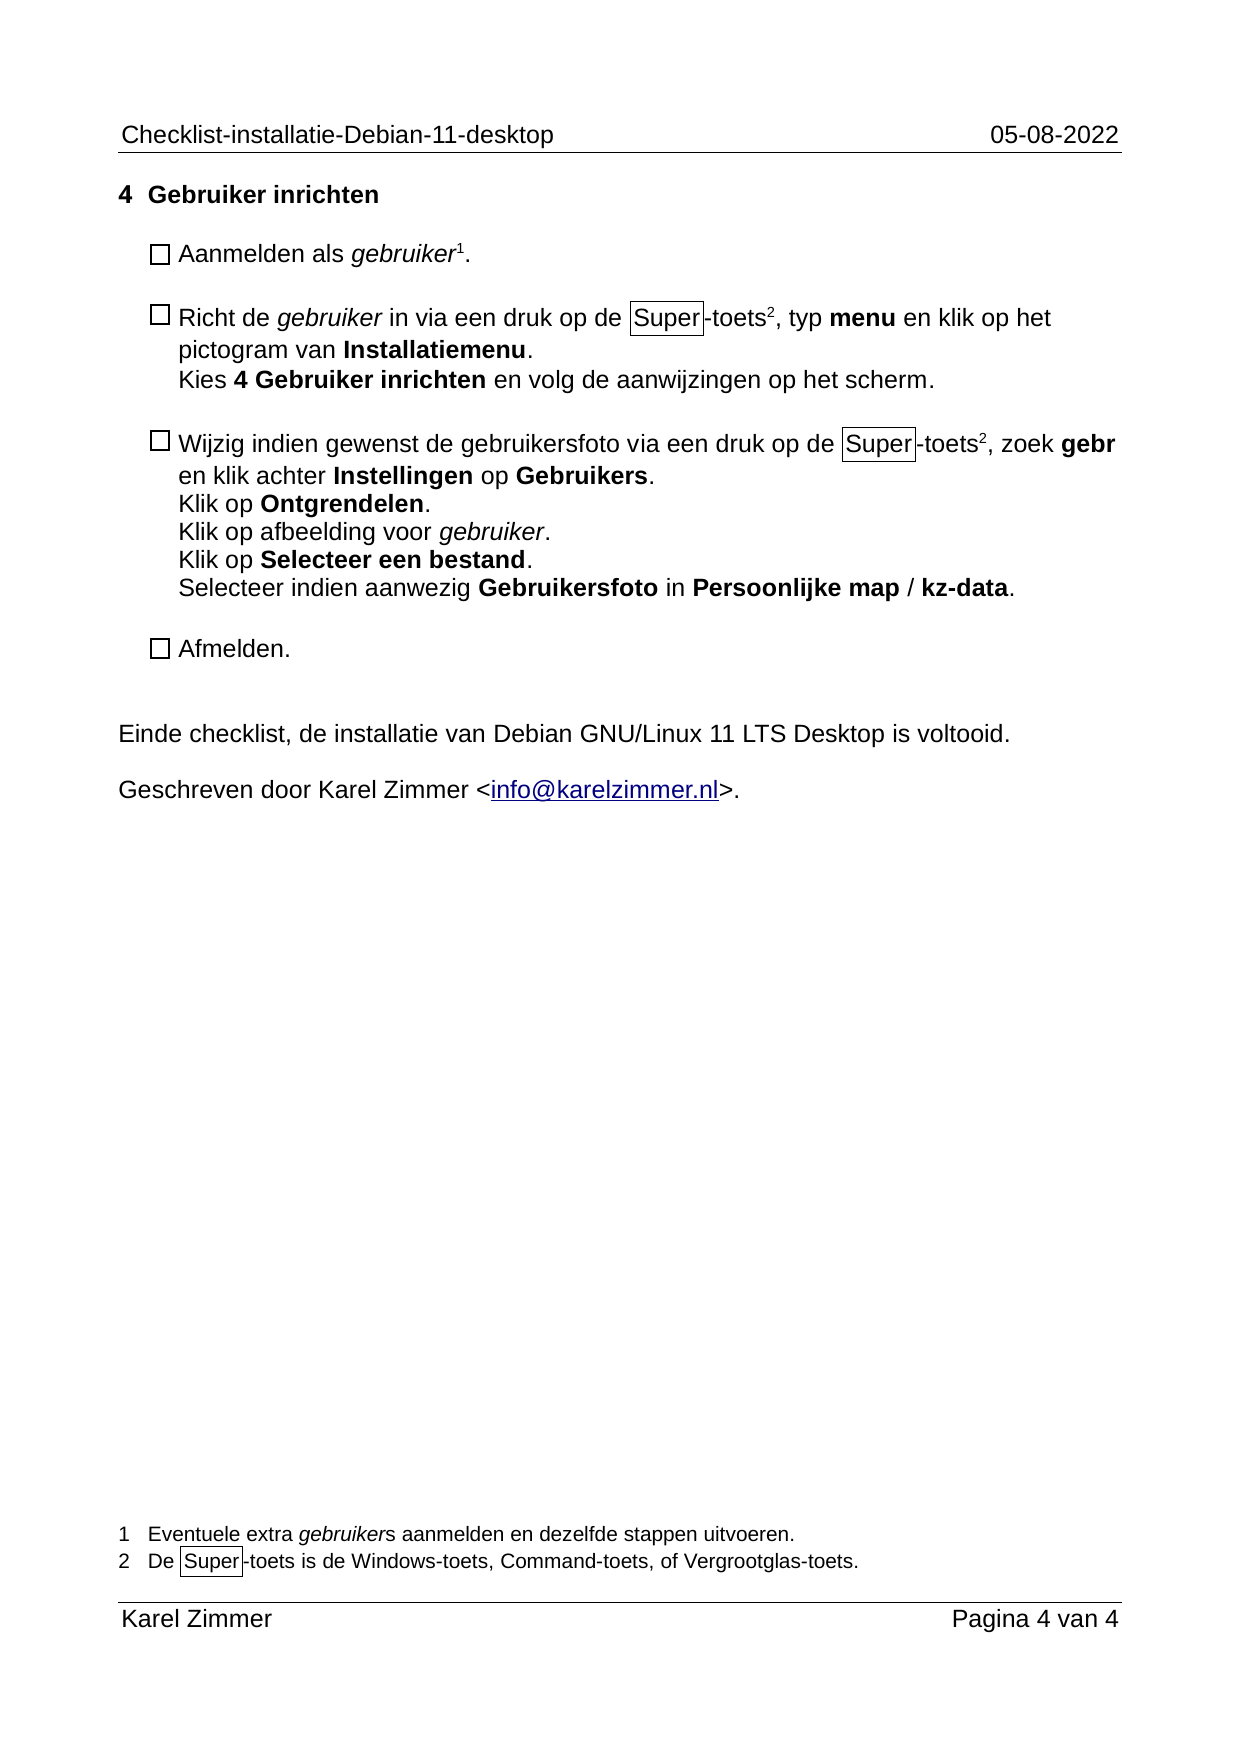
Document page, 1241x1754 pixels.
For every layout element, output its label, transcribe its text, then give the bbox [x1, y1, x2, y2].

list Gebruiker inrichten [118, 177, 1122, 211]
table_cell Richt de gebruiker in via een druk op de Super-toets, typ menu en klik op het pictogram van Installatiemenu. [177, 300, 1122, 365]
table_cell Kies 4 Gebruiker inrichten en volg de aanwijzingen op het scherm. [177, 365, 1122, 395]
table_cell [141, 603, 177, 633]
table_cell Wijzig indien gewenst de gebruikersfoto via een druk op de Super-toets2, zoek gebr en klik achter Instellingen op Gebruikers. Klik op Ontgrendelen. Klik op afbeelding voor gebruiker. Klik op Selecteer een bestand. Selecteer indien aanwezig Gebruikersfoto in Persoonlijke map / kz-data. [177, 426, 1122, 603]
text Geschreven door Karel Zimmer <info@karelzimmer.nl>. [118, 776, 1122, 804]
table_cell [177, 603, 1122, 633]
table_header Aanmelden als gebruiker. [177, 239, 1122, 269]
table_cell [141, 426, 177, 603]
table_cell [141, 269, 177, 300]
table_cell [141, 395, 177, 426]
table_header [141, 239, 177, 269]
table_cell [177, 269, 1122, 300]
table_cell [141, 634, 177, 664]
table_cell Afmelden. [177, 634, 1122, 664]
text Einde checklist, de installatie van Debian GNU/Linux 11 LTS Desktop is voltooid. [118, 720, 1122, 748]
table_cell [177, 395, 1122, 426]
table_cell [141, 365, 177, 395]
table_cell [141, 300, 177, 365]
